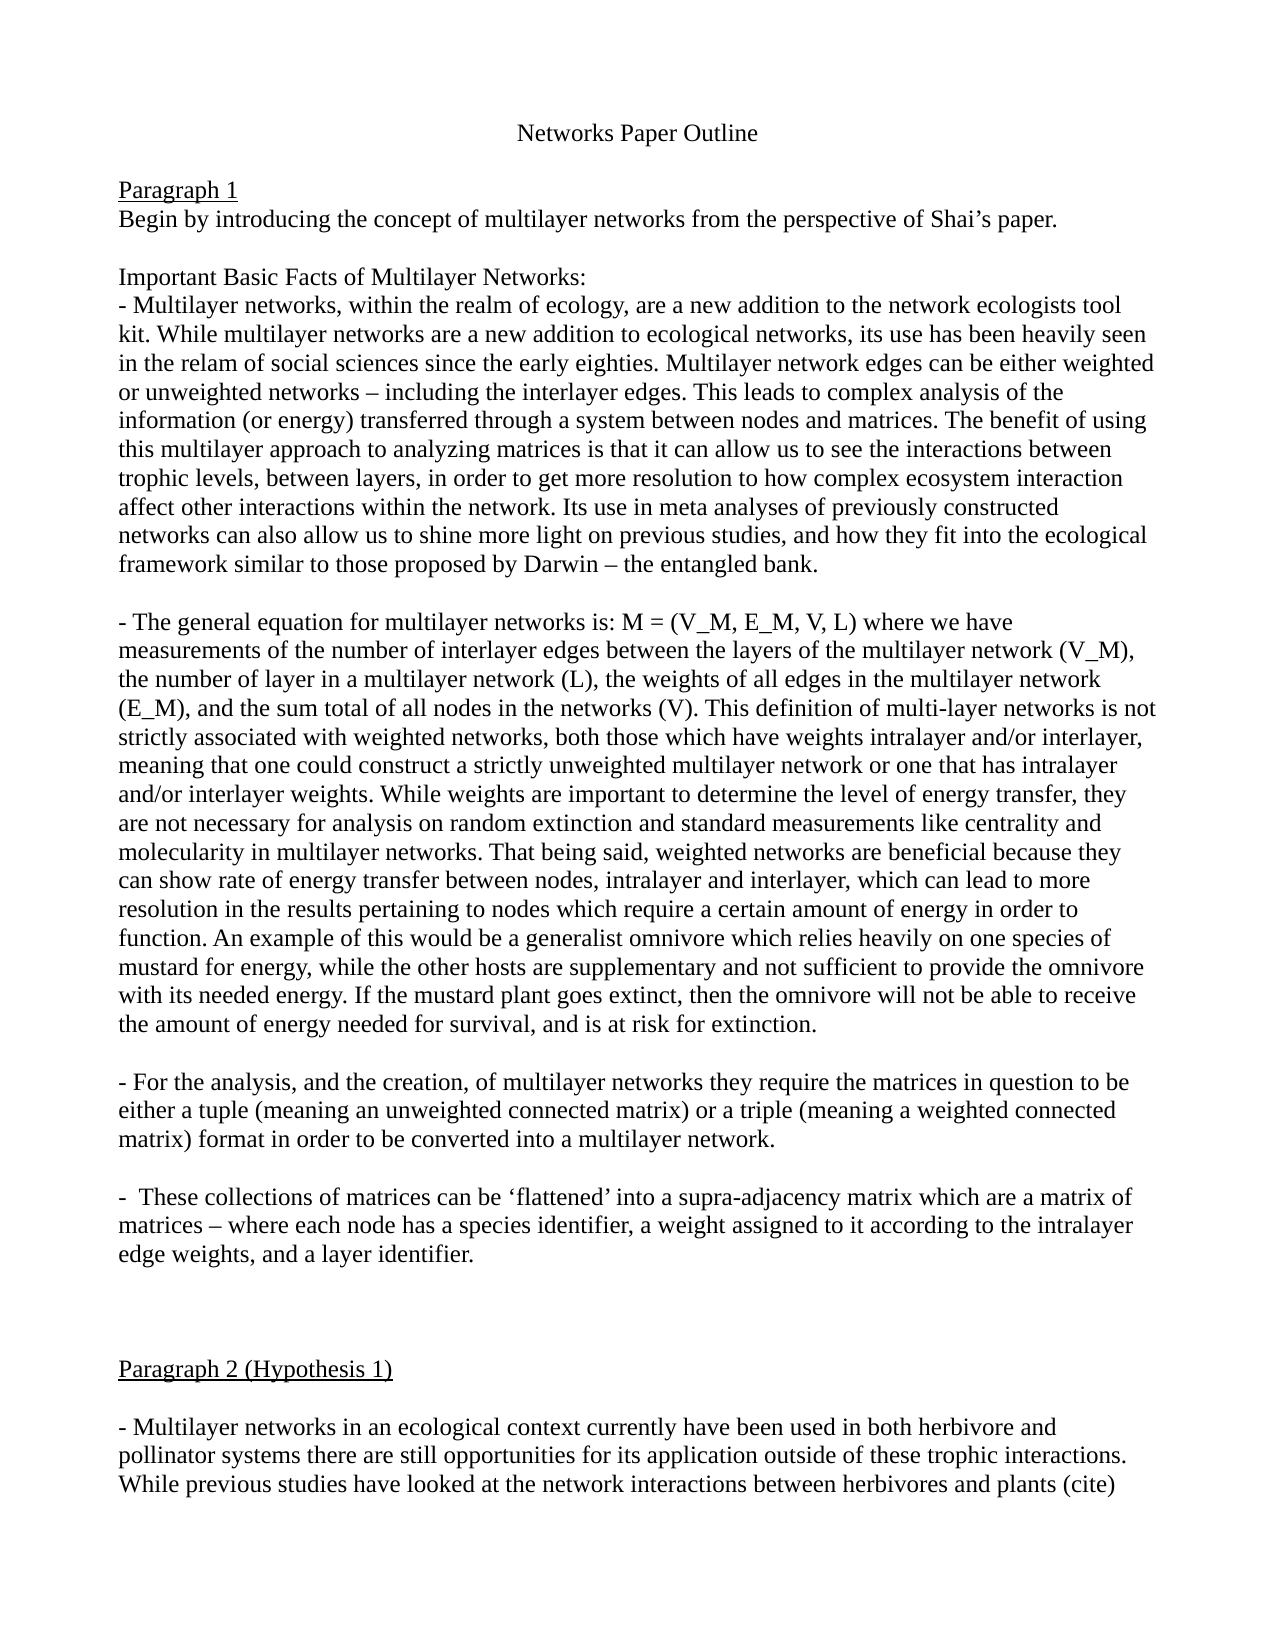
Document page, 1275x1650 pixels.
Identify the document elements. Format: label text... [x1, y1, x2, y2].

text Important Basic Facts of Multilayer Networks: [118, 262, 1157, 291]
text - The general equation for multilayer networks is: M = (V_M, E_M, V, L) where we have measurements of the number of interlayer edges between the layers of the multilayer network (V_M), the number of layer in a multilayer network (L), the weights of all edges in the multilayer network (E_M), and the sum total of all nodes in the networks (V). This definition of multi-layer networks is not strictly associated with weighted networks, both those which have weights intralayer and/or interlayer, meaning that one could construct a strictly unweighted multilayer network or one that has intralayer and/or interlayer weights. While weights are important to determine the level of energy transfer, they are not necessary for analysis on random extinction and standard measurements like centrality and molecularity in multilayer networks. That being said, weighted networks are beneficial because they can show rate of energy transfer between nodes, intralayer and interlayer, which can lead to more resolution in the results pertaining to nodes which require a certain amount of energy in order to function. An example of this would be a generalist omnivore which relies heavily on one species of mustard for energy, while the other hosts are supplementary and not sufficient to provide the omnivore with its needed energy. If the mustard plant goes extinct, then the omnivore will not be able to receive the amount of energy needed for survival, and is at risk for extinction. [118, 607, 1157, 1038]
text Begin by introducing the concept of multilayer networks from the perspective of Shai’s paper. [118, 204, 1157, 233]
text - Multilayer networks, within the realm of ecology, are a new addition to the network ecologists tool kit. While multilayer networks are a new addition to ecological networks, its use has been heavily seen in the relam of social sciences since the early eighties. Multilayer network edges can be either weighted or unweighted networks – including the interlayer edges. This leads to complex analysis of the information (or energy) transferred through a system between nodes and matrices. The benefit of using this multilayer approach to analyzing matrices is that it can allow us to see the interactions between trophic levels, between layers, in order to get more resolution to how complex ecosystem interaction affect other interactions within the network. Its use in meta analyses of previously constructed networks can also allow us to shine more light on previous studies, and how they fit into the ecological framework similar to those proposed by Darwin – the entangled bank. [118, 291, 1157, 578]
text - For the analysis, and the creation, of multilayer networks they require the matrices in question to be either a tuple (meaning an unweighted connected matrix) or a triple (meaning a weighted connected matrix) format in order to be converted into a multilayer network. [118, 1067, 1157, 1153]
text - Multilayer networks in an ecological context currently have been used in both herbivore and pollinator systems there are still opportunities for its application outside of these trophic interactions. While previous studies have looked at the network interactions between herbivores and plants (cite) [118, 1412, 1157, 1498]
text Paragraph 2 (Hypothesis 1) [118, 1354, 1157, 1383]
text Paragraph 1 [118, 176, 1157, 204]
text Networks Paper Outline [118, 118, 1157, 147]
text - These collections of matrices can be ‘flattened’ into a supra-adjacency matrix which are a matrix of matrices – where each node has a species identifier, a weight assigned to it according to the intralayer edge weights, and a layer identifier. [118, 1182, 1157, 1268]
